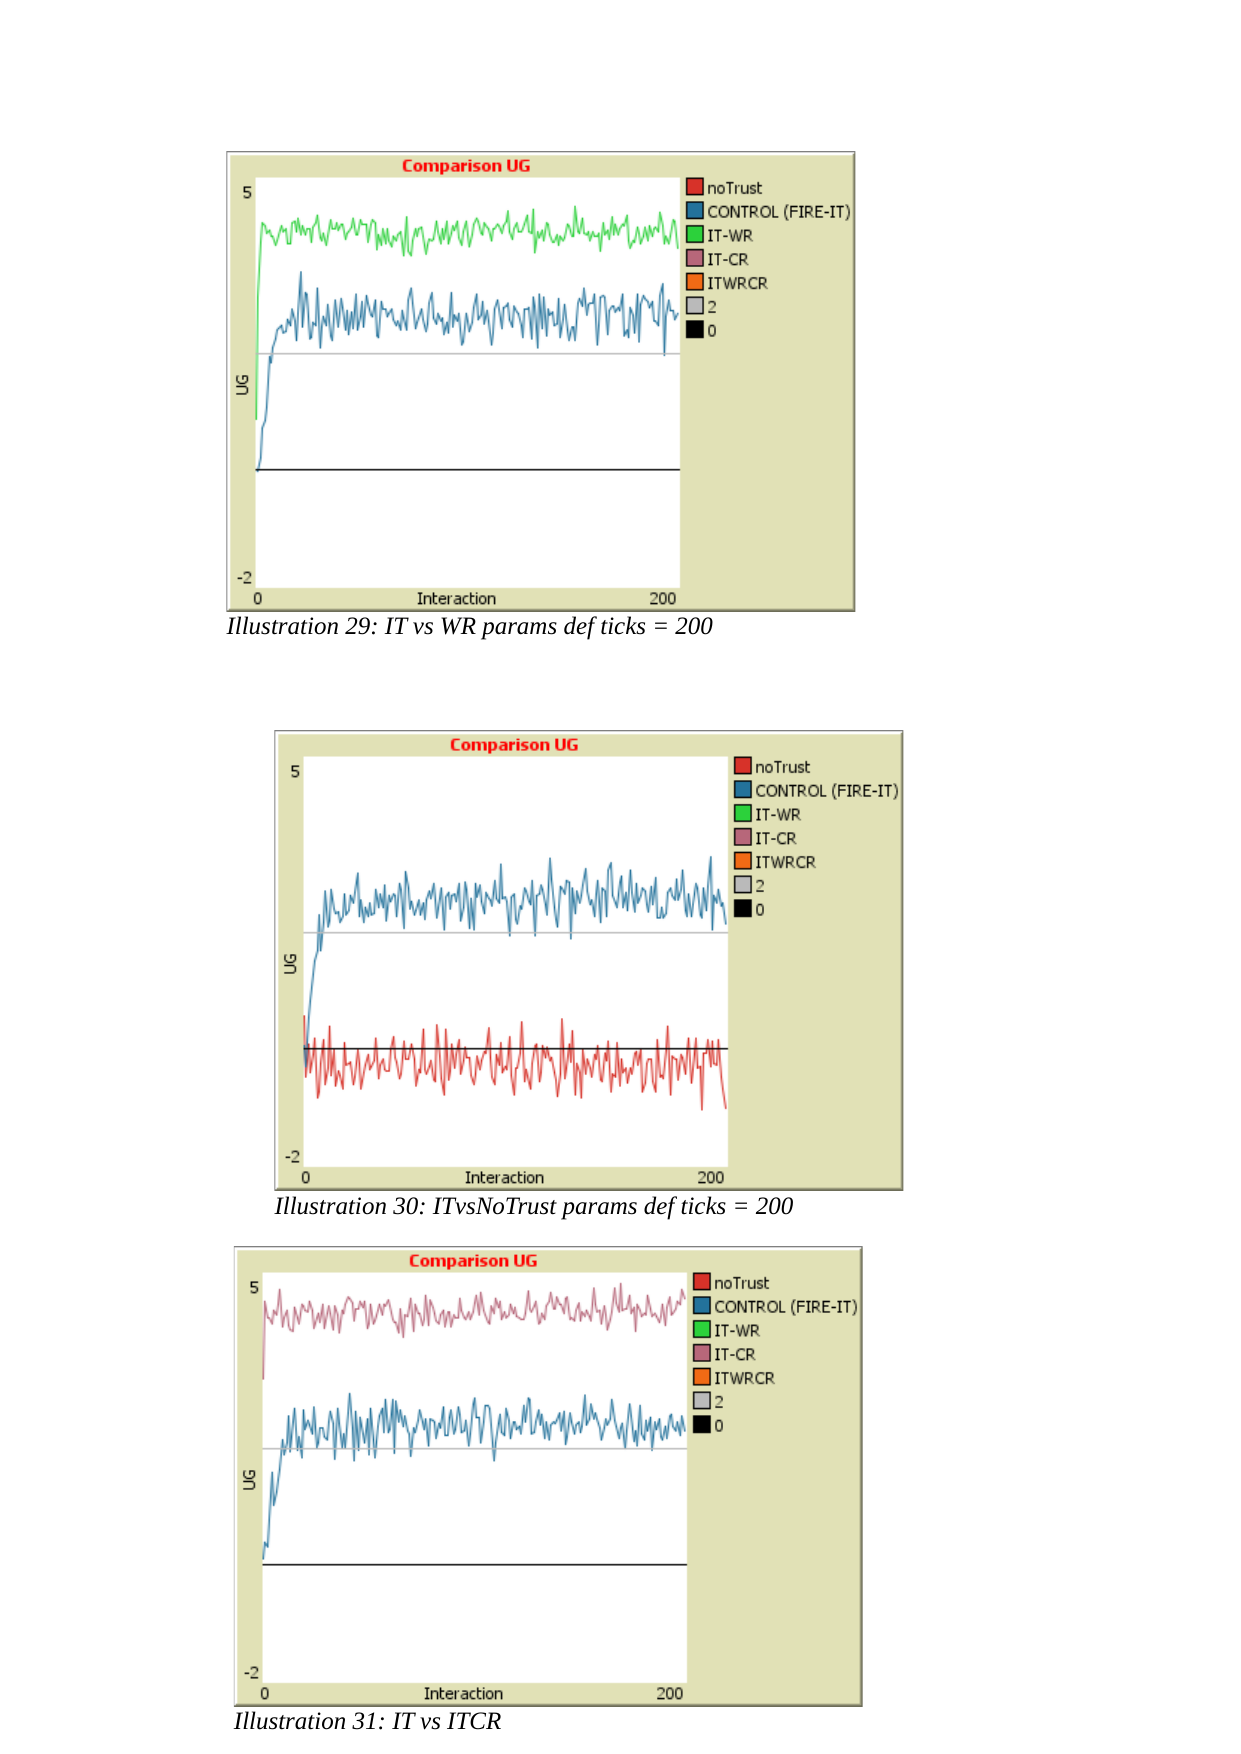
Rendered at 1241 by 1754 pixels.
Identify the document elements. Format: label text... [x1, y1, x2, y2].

text Illustration 31: IT vs ITCR [234, 1707, 863, 1735]
text Illustration 30: ITvsNoTrust params def ticks = 200 [274, 1191, 903, 1219]
text Illustration 29: IT vs WR params def ticks = 200 [226, 612, 856, 640]
